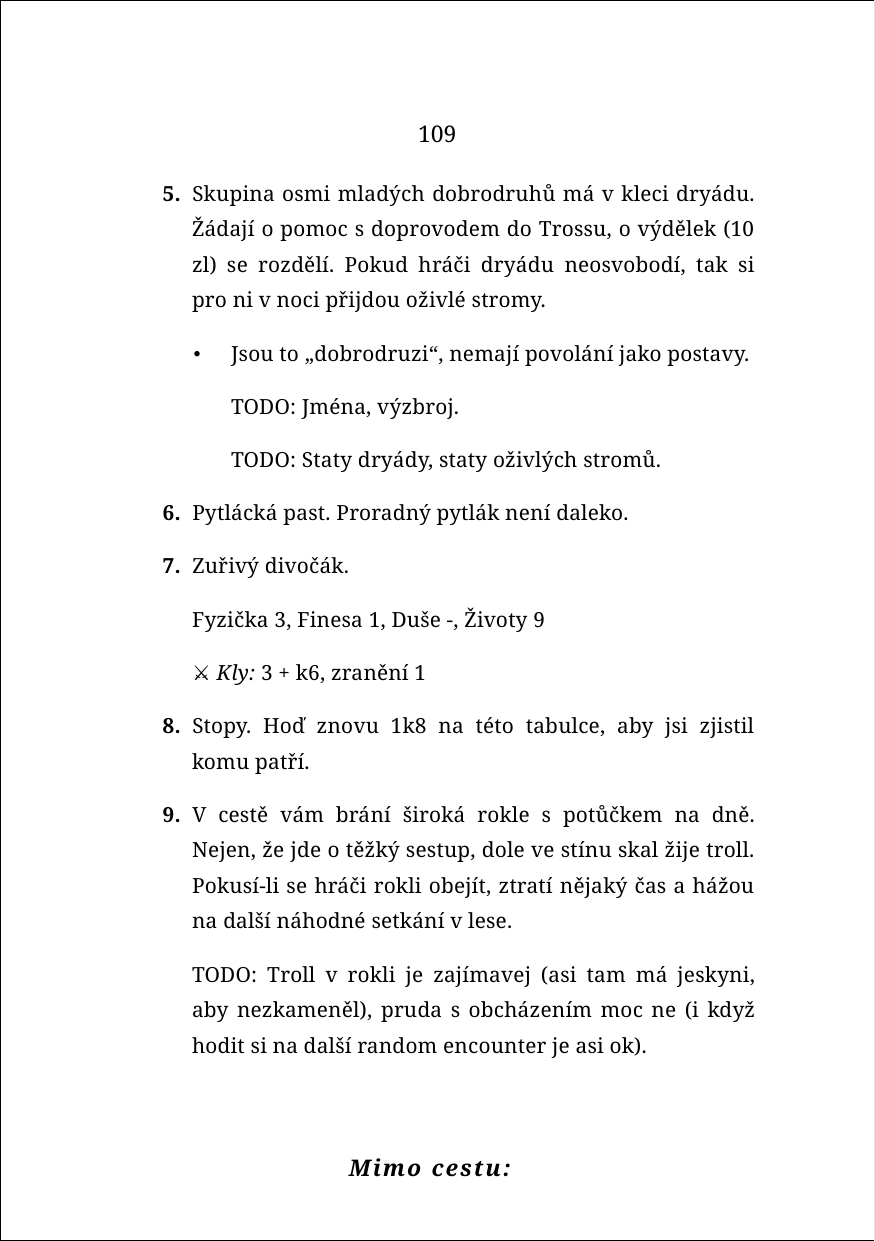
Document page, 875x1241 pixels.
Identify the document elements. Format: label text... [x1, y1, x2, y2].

list TODO: Staty dryády, staty oživlých stromů. [193, 445, 756, 474]
list TODO: Troll v rokli je zajímavej (asi tam má jeskyni, aby nezkameněl), pruda s obcházením moc ne (i když hodit si na další random encounter je asi ok). [162, 960, 756, 1059]
list Zuřivý divočák. [162, 552, 756, 580]
list V cestě vám brání široká rokle s potůčkem na dně. Nejen, že jde o těžký sestup, dole ve stínu skal žije troll. Pokusí-li se hráči rokli obejít, ztratí nějaký čas a hážou na další náhodné setkání v lese. [162, 800, 756, 935]
list ⚔ Kly: 3 + k6, zranění 1 [162, 658, 756, 687]
list Stopy. Hoď znovu 1k8 na této tabulce, aby jsi zjistil komu patří. [162, 711, 756, 775]
list Jsou to „dobrodruzi“, nemají povolání jako postavy. [193, 339, 756, 367]
list Skupina osmi mladých dobrodruhů má v kleci dryádu. Žádají o pomoc s doprovodem do Trossu, o výdělek (10 zl) se rozdělí. Pokud hráči dryádu neosvobodí, tak si pro ni v noci přijdou oživlé stromy. [162, 179, 756, 314]
list Fyzička 3, Finesa 1, Duše -, Životy 9 [162, 605, 756, 633]
list TODO: Jména, výzbroj. [193, 392, 756, 420]
list Pytlácká past. Proradný pytlák není daleko. [162, 498, 756, 527]
